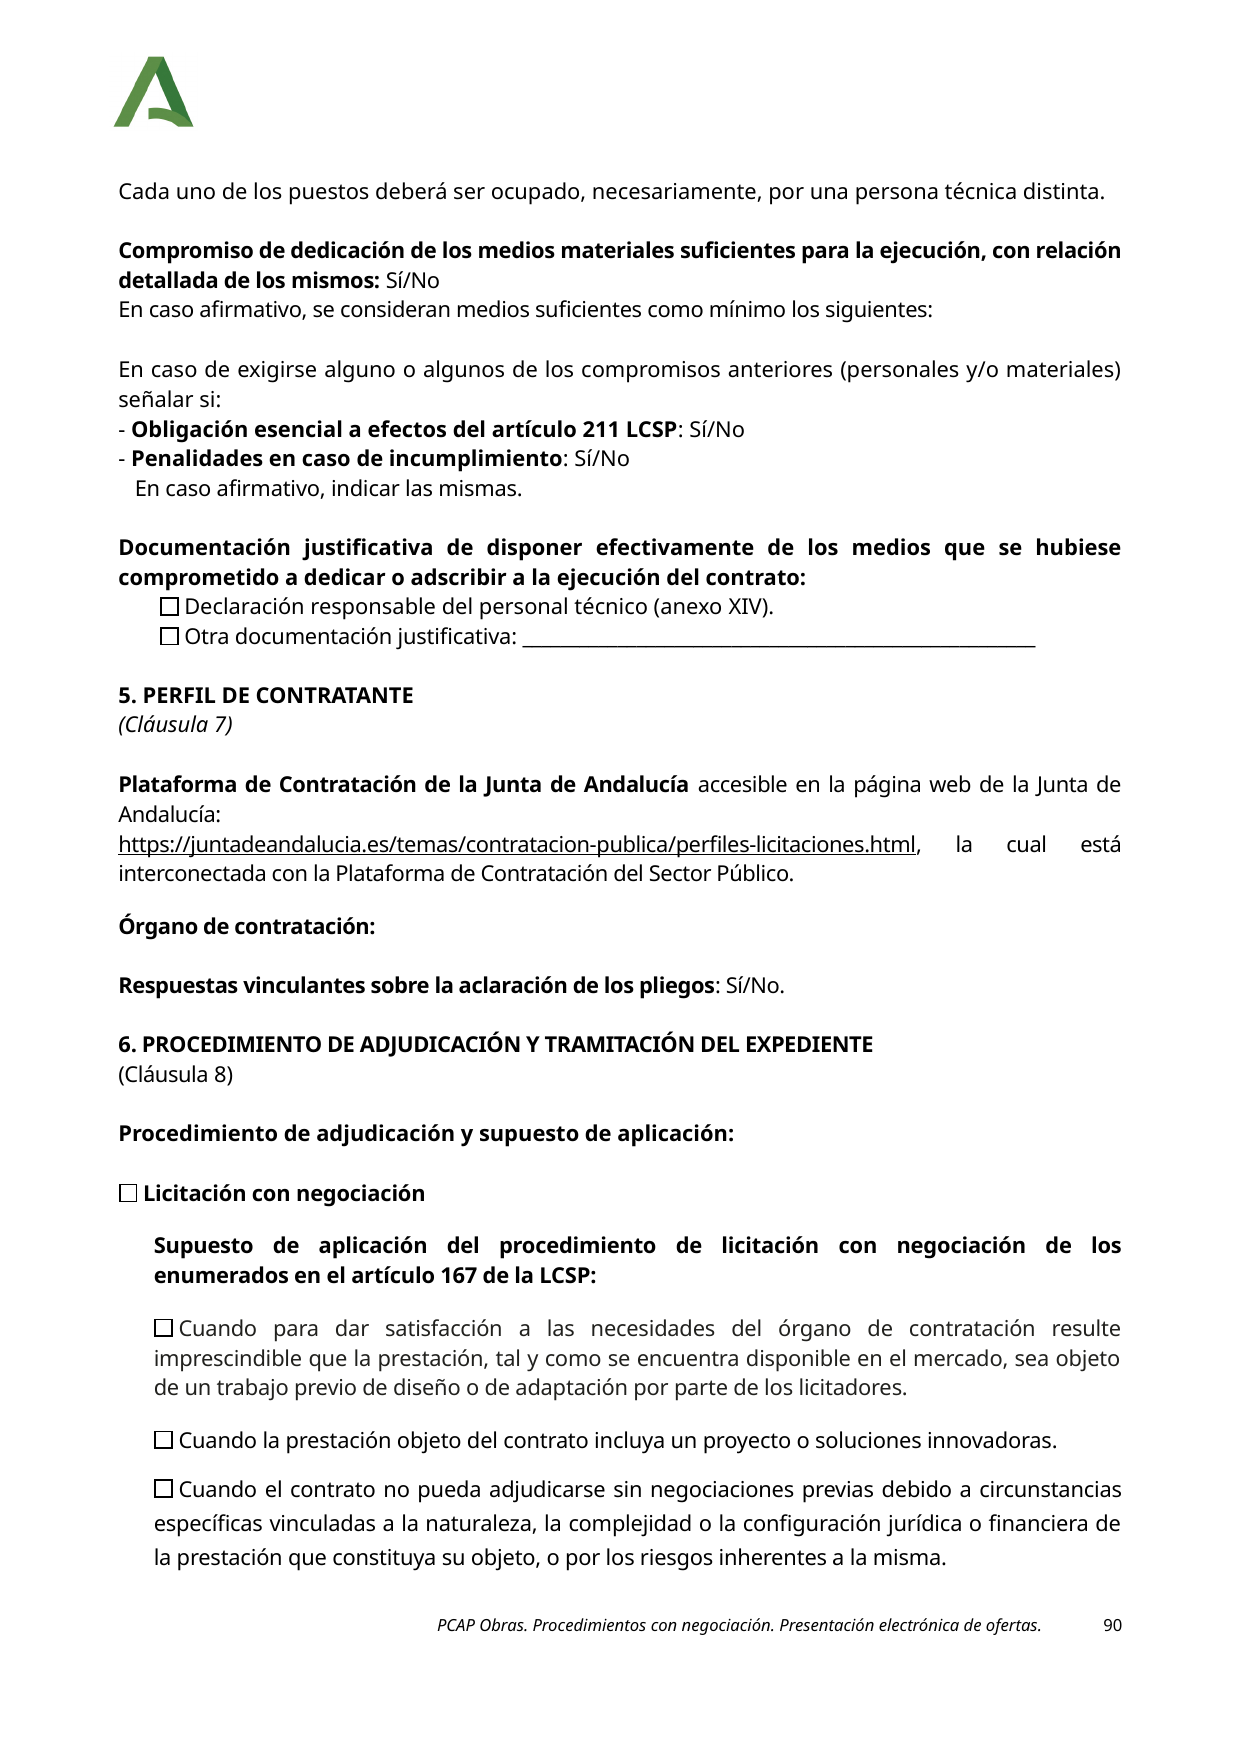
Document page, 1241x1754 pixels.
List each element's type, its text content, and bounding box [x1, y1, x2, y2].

text Órgano de contratación: [118, 911, 1122, 941]
text En caso afirmativo, indicar las mismas. [118, 473, 1122, 503]
picture [109, 52, 198, 131]
text Cuando el contrato no pueda adjudicarse sin negociaciones previas debido a circunstancias específicas vinculadas a la naturaleza, la complejidad o la configuración jurídica o financiera de la prestación que constituya su objeto, o por los riesgos inherentes a la misma. [153, 1474, 1122, 1572]
text (Cláusula 7) [118, 709, 1122, 739]
text - Obligación esencial a efectos del artículo 211 LCSP: Sí/No [118, 414, 1122, 443]
text Supuesto de aplicación del procedimiento de licitación con negociación de los enumerados en el artículo 167 de la LCSP: [153, 1231, 1122, 1290]
text https://juntadeandalucia.es/temas/contratacion-publica/perfiles-licitaciones.html, la cual está interconectada con la Plataforma de Contratación del Sector Público. [118, 829, 1122, 888]
text Cada uno de los puestos deberá ser ocupado, necesariamente, por una persona técnica distinta. [118, 176, 1122, 206]
text 5. PERFIL DE CONTRATANTE [118, 680, 1122, 709]
text Respuestas vinculantes sobre la aclaración de los pliegos: Sí/No. [118, 971, 1122, 1000]
text (Cláusula 8) [118, 1059, 1122, 1089]
text En caso afirmativo, se consideran medios suficientes como mínimo los siguientes: [118, 294, 1122, 324]
text Compromiso de dedicación de los medios materiales suficientes para la ejecución, con relación detallada de los mismos: Sí/No [118, 235, 1122, 294]
text Cuando la prestación objeto del contrato incluya un proyecto o soluciones innovadoras. [153, 1425, 1122, 1455]
text En caso de exigirse alguno o algunos de los compromisos anteriores (personales y/o materiales) señalar si: [118, 354, 1122, 414]
text Cuando para dar satisfacción a las necesidades del órgano de contratación resulte imprescindible que la prestación, tal y como se encuentra disponible en el mercado, sea objeto de un trabajo previo de diseño o de adaptación por parte de los licitadores. [153, 1313, 1122, 1402]
text Declaración responsable del personal técnico (anexo XIV). [118, 591, 1122, 621]
text Otra documentación justificativa: ______________________________________________________ [118, 621, 1122, 651]
text Documentación justificativa de disponer efectivamente de los medios que se hubiese comprometido a dedicar o adscribir a la ejecución del contrato: [118, 532, 1122, 591]
text Plataforma de Contratación de la Junta de Andalucía accesible en la página web de la Junta de Andalucía: [118, 769, 1122, 829]
text 6. PROCEDIMIENTO DE ADJUDICACIÓN Y TRAMITACIÓN DEL EXPEDIENTE [118, 1029, 1122, 1059]
text Procedimiento de adjudicación y supuesto de aplicación: [118, 1118, 1122, 1148]
text Licitación con negociación [118, 1178, 1122, 1208]
text - Penalidades en caso de incumplimiento: Sí/No [118, 443, 1122, 473]
